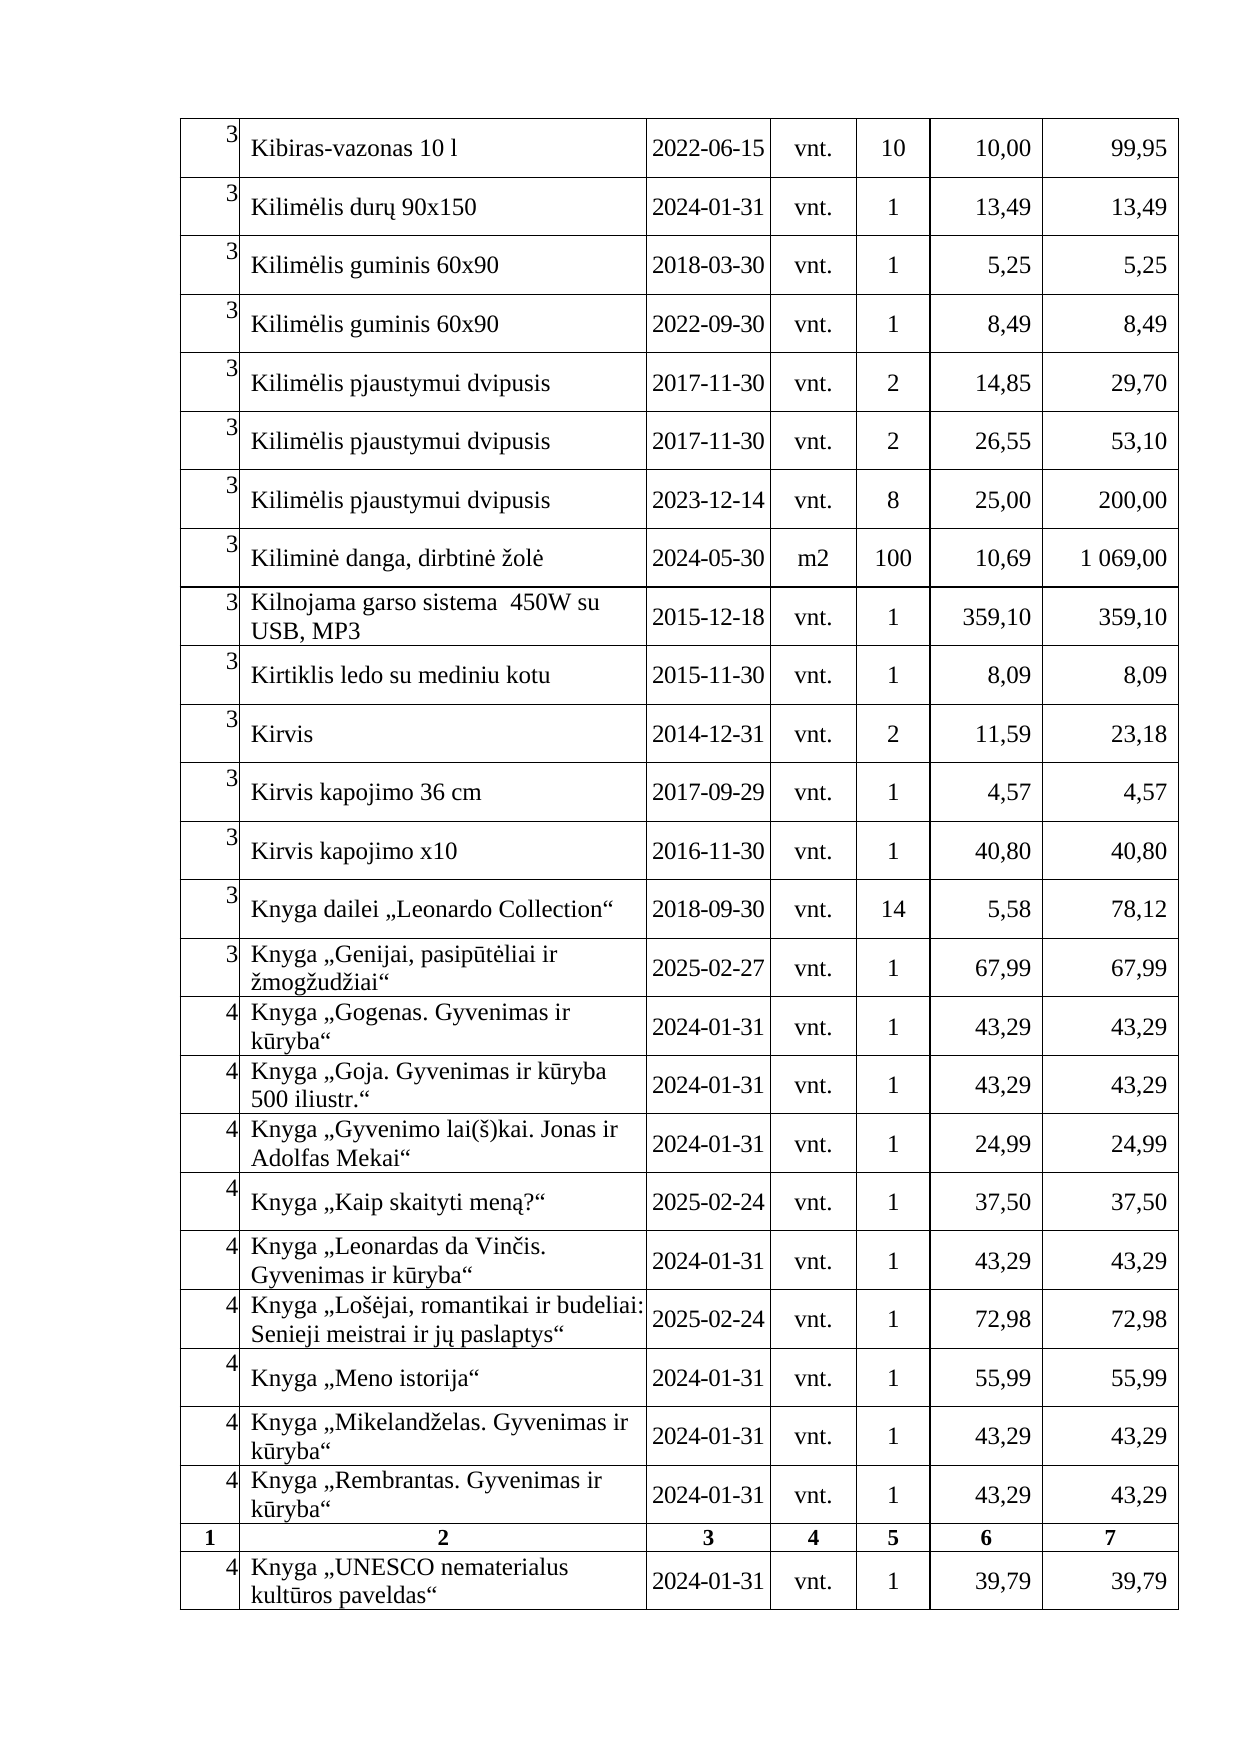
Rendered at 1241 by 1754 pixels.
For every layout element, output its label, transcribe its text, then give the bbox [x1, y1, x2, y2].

table_cell 99,95 [1043, 119, 1178, 177]
table_cell Kirvis kapojimo 36 cm [240, 763, 646, 821]
table_cell 1 [857, 822, 929, 879]
table_cell 1 [857, 646, 929, 703]
table_cell vnt. [771, 119, 856, 177]
table_cell 1 [857, 1231, 929, 1289]
table_cell vnt. [771, 178, 856, 235]
table_cell 13,49 [1043, 178, 1178, 235]
table_cell 1 [857, 588, 929, 645]
table_cell 2018-09-30 [647, 880, 770, 938]
table_cell 8,09 [931, 646, 1042, 703]
table_cell vnt. [771, 353, 856, 411]
table_cell 200,00 [1043, 470, 1178, 528]
table_cell vnt. [771, 1466, 856, 1523]
table_cell 37,50 [931, 1173, 1042, 1230]
table_cell 5,25 [1043, 236, 1178, 294]
table_cell 5,25 [931, 236, 1042, 294]
table_cell Knyga „Gyvenimo lai(š)kai. Jonas ir Adolfas Mekai“ [240, 1114, 646, 1172]
table_cell 67,99 [1043, 939, 1178, 996]
table_cell Knyga dailei „Leonardo Collection“ [240, 880, 646, 938]
table_cell Kilimėlis pjaustymui dvipusis [240, 470, 646, 528]
table_cell 397. [181, 822, 239, 879]
table_cell 409. [181, 1552, 239, 1609]
table_cell 391. [181, 470, 239, 528]
table_cell 1 [857, 1056, 929, 1113]
table_cell 10,69 [931, 529, 1042, 586]
table_cell 2024-01-31 [647, 997, 770, 1055]
table_cell 8,49 [931, 295, 1042, 352]
table_cell 400. [181, 997, 239, 1055]
table_cell 8,49 [1043, 295, 1178, 352]
table_cell 43,29 [931, 997, 1042, 1055]
table_cell 2025-02-24 [647, 1173, 770, 1230]
table_cell 1 [857, 763, 929, 821]
table_cell 72,98 [1043, 1290, 1178, 1347]
table_cell 2024-01-31 [647, 1231, 770, 1289]
table_cell vnt. [771, 412, 856, 469]
table_cell 39,79 [1043, 1552, 1178, 1609]
table_cell Kilimėlis guminis 60x90 [240, 295, 646, 352]
table_cell Knyga „Leonardas da Vinčis. Gyvenimas ir kūryba“ [240, 1231, 646, 1289]
table_cell vnt. [771, 646, 856, 703]
table_cell m2 [771, 529, 856, 586]
table_cell 5,58 [931, 880, 1042, 938]
table_cell vnt. [771, 880, 856, 938]
table_cell Knyga „Gogenas. Gyvenimas ir kūryba“ [240, 997, 646, 1055]
table_cell 394. [181, 646, 239, 703]
table_cell vnt. [771, 1407, 856, 1464]
table_cell 43,29 [1043, 1056, 1178, 1113]
table_cell 1 [857, 295, 929, 352]
table_cell 389. [181, 353, 239, 411]
table_cell 2016-11-30 [647, 822, 770, 879]
table_cell vnt. [771, 997, 856, 1055]
table_cell 10,00 [931, 119, 1042, 177]
table_cell 396. [181, 763, 239, 821]
table_cell Kilimėlis guminis 60x90 [240, 236, 646, 294]
table_cell vnt. [771, 939, 856, 996]
table_cell 2024-05-30 [647, 529, 770, 586]
table_cell 100 [857, 529, 929, 586]
table_cell vnt. [771, 1173, 856, 1230]
table_cell 2024-01-31 [647, 1466, 770, 1523]
table_cell 39,79 [931, 1552, 1042, 1609]
table_cell 1 [857, 1349, 929, 1406]
table_cell vnt. [771, 236, 856, 294]
table_cell 2024-01-31 [647, 1349, 770, 1406]
table_cell 2015-12-18 [647, 588, 770, 645]
table_cell 72,98 [931, 1290, 1042, 1347]
table_cell 1 [857, 939, 929, 996]
table_cell Kilimėlis pjaustymui dvipusis [240, 353, 646, 411]
table_cell 2017-09-29 [647, 763, 770, 821]
table_cell 388. [181, 295, 239, 352]
table_cell Kirvis [240, 705, 646, 762]
table_cell 387. [181, 236, 239, 294]
table_cell 2 [857, 705, 929, 762]
table_cell 2024-01-31 [647, 178, 770, 235]
table_cell 386. [181, 178, 239, 235]
table_cell 1 [181, 1524, 239, 1551]
table_cell vnt. [771, 470, 856, 528]
table_cell Kirvis kapojimo x10 [240, 822, 646, 879]
table_cell vnt. [771, 1231, 856, 1289]
table_cell 2015-11-30 [647, 646, 770, 703]
table_cell vnt. [771, 763, 856, 821]
table_cell 2 [240, 1524, 646, 1551]
table_cell 402. [181, 1114, 239, 1172]
table_cell Knyga „Rembrantas. Gyvenimas ir kūryba“ [240, 1466, 646, 1523]
table_cell Kiliminė danga, dirbtinė žolė [240, 529, 646, 586]
table_cell 78,12 [1043, 880, 1178, 938]
table_cell 1 [857, 236, 929, 294]
table_cell 8,09 [1043, 646, 1178, 703]
table_cell 29,70 [1043, 353, 1178, 411]
table_cell 53,10 [1043, 412, 1178, 469]
table_cell 2 [857, 353, 929, 411]
table_cell 2024-01-31 [647, 1552, 770, 1609]
table_cell 405. [181, 1290, 239, 1347]
table_cell 6 [931, 1524, 1042, 1551]
table_cell 407. [181, 1407, 239, 1464]
table_cell 2017-11-30 [647, 353, 770, 411]
table_cell 67,99 [931, 939, 1042, 996]
table_cell 24,99 [1043, 1114, 1178, 1172]
table_cell 392. [181, 529, 239, 586]
table_cell 2022-09-30 [647, 295, 770, 352]
table_cell 2025-02-27 [647, 939, 770, 996]
table_cell 2018-03-30 [647, 236, 770, 294]
table_cell vnt. [771, 588, 856, 645]
table_cell 25,00 [931, 470, 1042, 528]
table_cell Knyga „Lošėjai, romantikai ir budeliai: Senieji meistrai ir jų paslaptys“ [240, 1290, 646, 1347]
table_cell vnt. [771, 705, 856, 762]
table_cell 404. [181, 1231, 239, 1289]
table_cell 395. [181, 705, 239, 762]
table_cell Kilimėlis durų 90x150 [240, 178, 646, 235]
table_cell 10 [857, 119, 929, 177]
table_cell 14,85 [931, 353, 1042, 411]
table_cell 1 [857, 1114, 929, 1172]
table_cell 403. [181, 1173, 239, 1230]
table_cell 1 [857, 1407, 929, 1464]
table_cell vnt. [771, 822, 856, 879]
table_cell vnt. [771, 1349, 856, 1406]
table_cell 2024-01-31 [647, 1114, 770, 1172]
table_cell 1 [857, 178, 929, 235]
table_cell 408. [181, 1466, 239, 1523]
table_cell 2017-11-30 [647, 412, 770, 469]
table_cell 359,10 [931, 588, 1042, 645]
table_cell Knyga „Genijai, pasipūtėliai ir žmogžudžiai“ [240, 939, 646, 996]
table_cell 7 [1043, 1524, 1178, 1551]
table_cell 26,55 [931, 412, 1042, 469]
table_cell vnt. [771, 1056, 856, 1113]
table_cell 2024-01-31 [647, 1407, 770, 1464]
table_cell 43,29 [1043, 1466, 1178, 1523]
table_cell 398. [181, 880, 239, 938]
table_cell 3 [647, 1524, 770, 1551]
table_cell 4,57 [1043, 763, 1178, 821]
table_cell Knyga „Meno istorija“ [240, 1349, 646, 1406]
table_cell Knyga „UNESCO nematerialus kultūros paveldas“ [240, 1552, 646, 1609]
table_cell 1 [857, 1466, 929, 1523]
table_cell Kilimėlis pjaustymui dvipusis [240, 412, 646, 469]
table_cell 24,99 [931, 1114, 1042, 1172]
table_cell Knyga „Mikelandželas. Gyvenimas ir kūryba“ [240, 1407, 646, 1464]
table_cell 4 [771, 1524, 856, 1551]
table_cell 390. [181, 412, 239, 469]
table_cell 40,80 [1043, 822, 1178, 879]
table_cell 14 [857, 880, 929, 938]
table_cell 5 [857, 1524, 929, 1551]
table_cell 43,29 [1043, 997, 1178, 1055]
table_cell 43,29 [1043, 1407, 1178, 1464]
table_cell 2 [857, 412, 929, 469]
table_cell vnt. [771, 295, 856, 352]
table_cell 2014-12-31 [647, 705, 770, 762]
table_cell 43,29 [931, 1407, 1042, 1464]
table_cell 43,29 [1043, 1231, 1178, 1289]
table_cell 8 [857, 470, 929, 528]
table_cell Kirtiklis ledo su mediniu kotu [240, 646, 646, 703]
table_cell Knyga „Goja. Gyvenimas ir kūryba 500 iliustr.“ [240, 1056, 646, 1113]
table_cell vnt. [771, 1114, 856, 1172]
table_cell 406. [181, 1349, 239, 1406]
table_cell 37,50 [1043, 1173, 1178, 1230]
table_cell 401. [181, 1056, 239, 1113]
table_cell 43,29 [931, 1231, 1042, 1289]
table_cell 2022-06-15 [647, 119, 770, 177]
table_cell Knyga „Kaip skaityti meną?“ [240, 1173, 646, 1230]
table_cell 2024-01-31 [647, 1056, 770, 1113]
table_cell 55,99 [1043, 1349, 1178, 1406]
table_cell 2023-12-14 [647, 470, 770, 528]
table_cell 393. [181, 588, 239, 645]
table_cell 399. [181, 939, 239, 996]
table_cell 43,29 [931, 1466, 1042, 1523]
table_cell 55,99 [931, 1349, 1042, 1406]
table_cell 4,57 [931, 763, 1042, 821]
table_cell Kilnojama garso sistema 450W su USB, MP3 [240, 588, 646, 645]
table_cell 1 069,00 [1043, 529, 1178, 586]
table_cell vnt. [771, 1290, 856, 1347]
table_cell 43,29 [931, 1056, 1042, 1113]
table_cell 1 [857, 997, 929, 1055]
table_cell 23,18 [1043, 705, 1178, 762]
table_cell vnt. [771, 1552, 856, 1609]
table_cell 1 [857, 1290, 929, 1347]
table_cell 359,10 [1043, 588, 1178, 645]
table_cell Kibiras-vazonas 10 l [240, 119, 646, 177]
table_cell 2025-02-24 [647, 1290, 770, 1347]
table_cell 1 [857, 1552, 929, 1609]
table_cell 11,59 [931, 705, 1042, 762]
table_cell 13,49 [931, 178, 1042, 235]
table_cell 40,80 [931, 822, 1042, 879]
table_cell 385. [181, 119, 239, 177]
table_cell 1 [857, 1173, 929, 1230]
